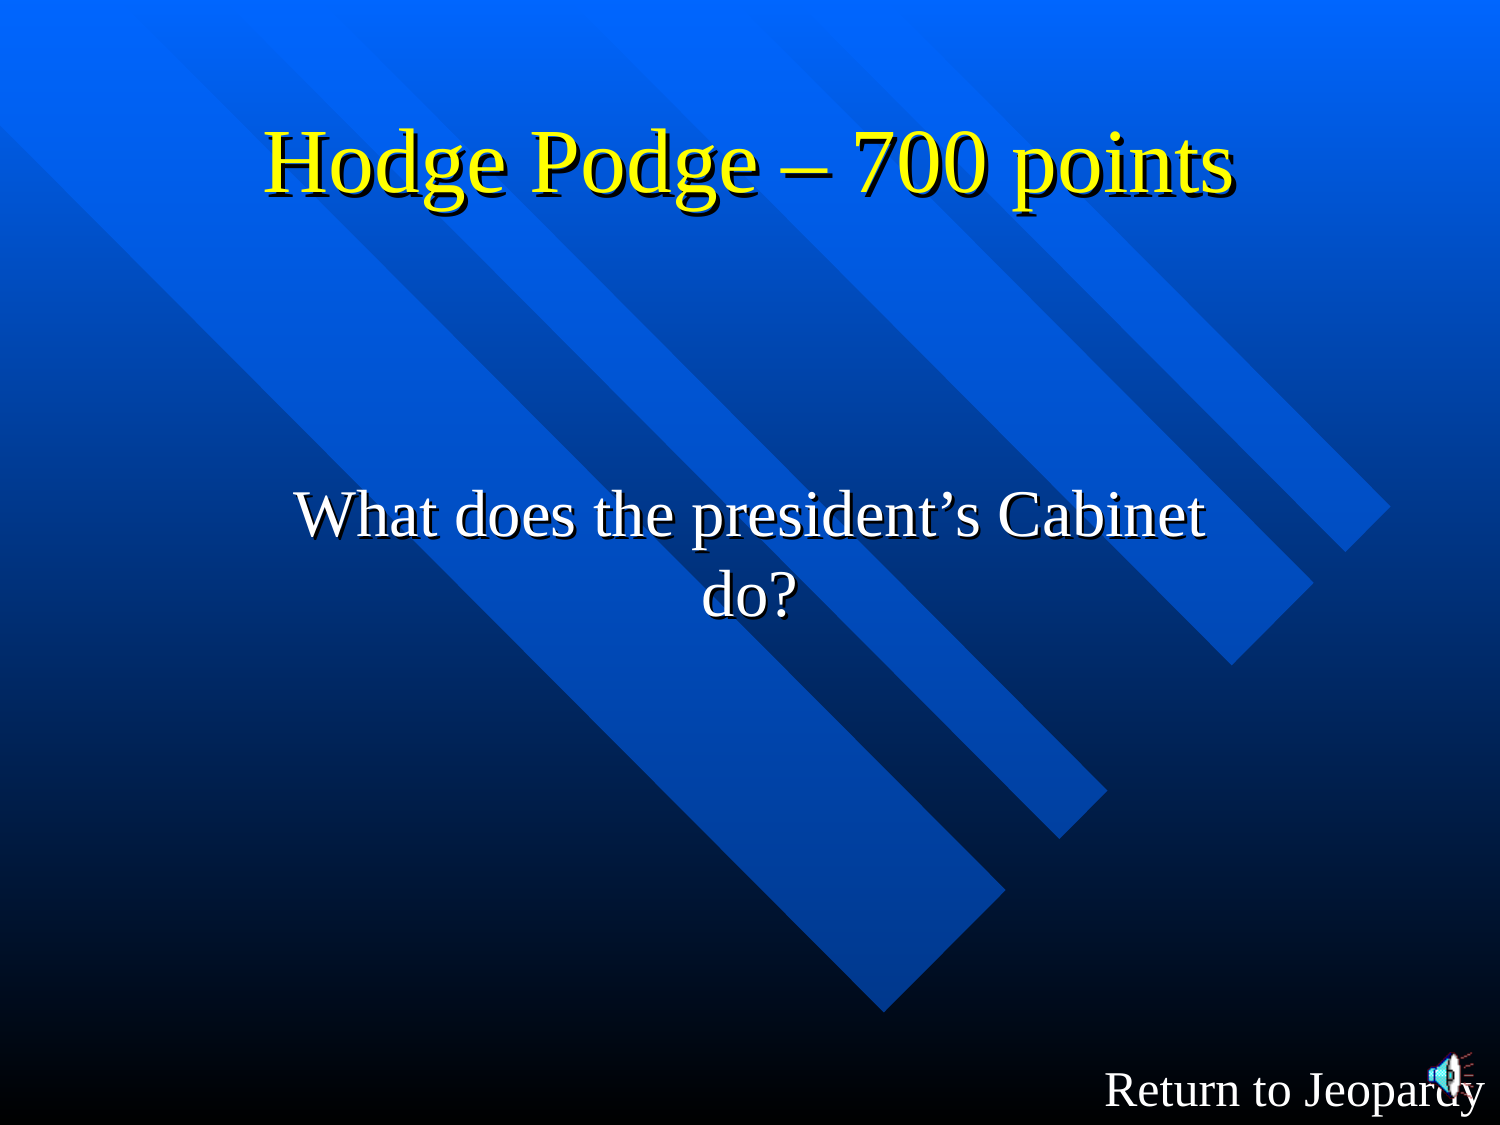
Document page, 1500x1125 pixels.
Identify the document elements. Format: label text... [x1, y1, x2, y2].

picture [1426, 1051, 1477, 1102]
title Hodge Podge – 700 points [112, 62, 1388, 250]
text_box Return to Jeopardy [1089, 1048, 1500, 1125]
subtitle What does the president’s Cabinet do? [225, 462, 1276, 751]
